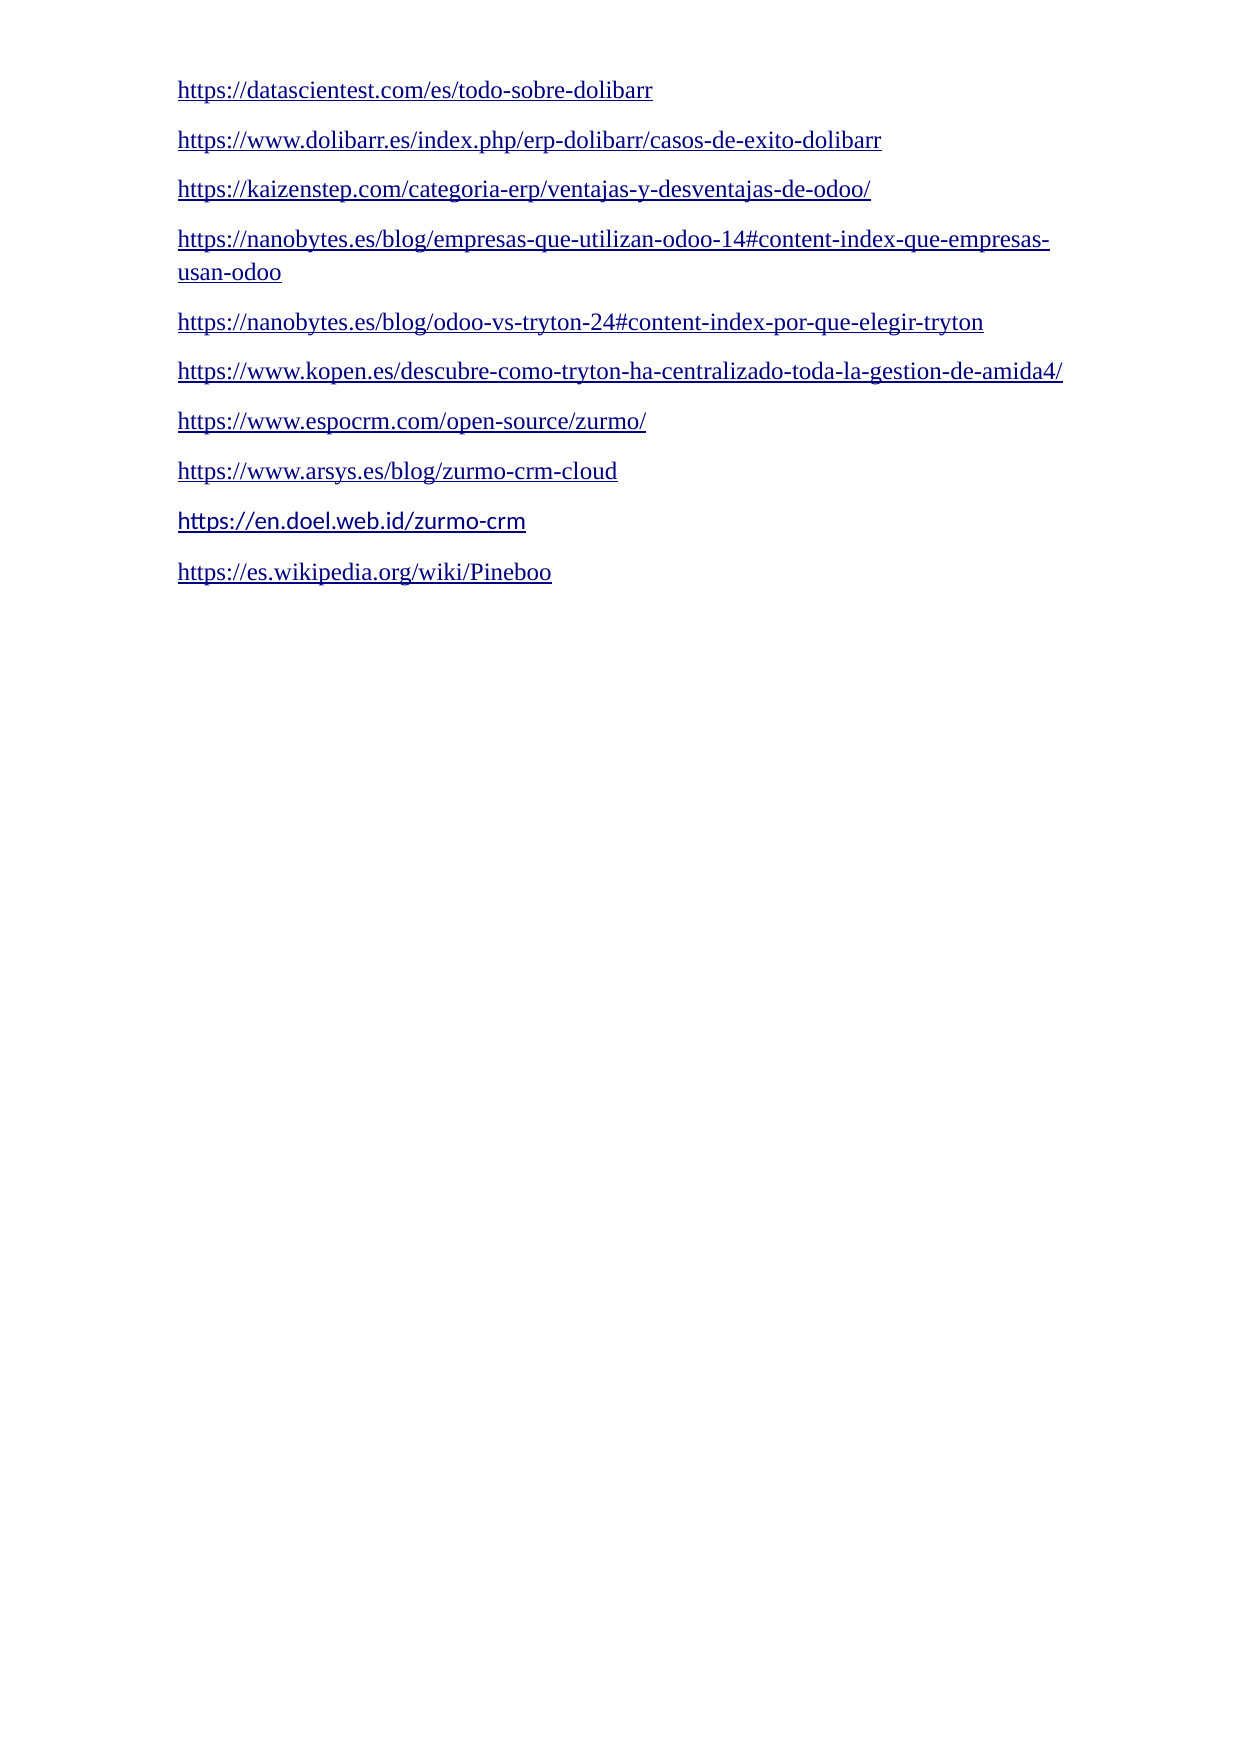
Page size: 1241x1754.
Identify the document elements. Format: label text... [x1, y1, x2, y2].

text https://en.doel.web.id/zurmo-crm [177, 506, 1063, 536]
text https://datascientest.com/es/todo-sobre-dolibarr [177, 75, 1063, 104]
text https://www.arsys.es/blog/zurmo-crm-cloud [177, 456, 1063, 484]
text https://www.espocrm.com/open-source/zurmo/ [177, 406, 1063, 435]
text https://www.dolibarr.es/index.php/erp-dolibarr/casos-de-exito-dolibarr [177, 125, 1063, 153]
text https://nanobytes.es/blog/odoo-vs-tryton-24#content-index-por-que-elegir-tryton [177, 307, 1063, 336]
text https://nanobytes.es/blog/empresas-que-utilizan-odoo-14#content-index-que-empresas-usan-odoo [177, 224, 1063, 286]
text https://www.kopen.es/descubre-como-tryton-ha-centralizado-toda-la-gestion-de-amida4/ [177, 356, 1063, 381]
text https://kaizenstep.com/categoria-erp/ventajas-y-desventajas-de-odoo/ [177, 174, 1063, 203]
text https://es.wikipedia.org/wiki/Pineboo [177, 557, 1063, 586]
